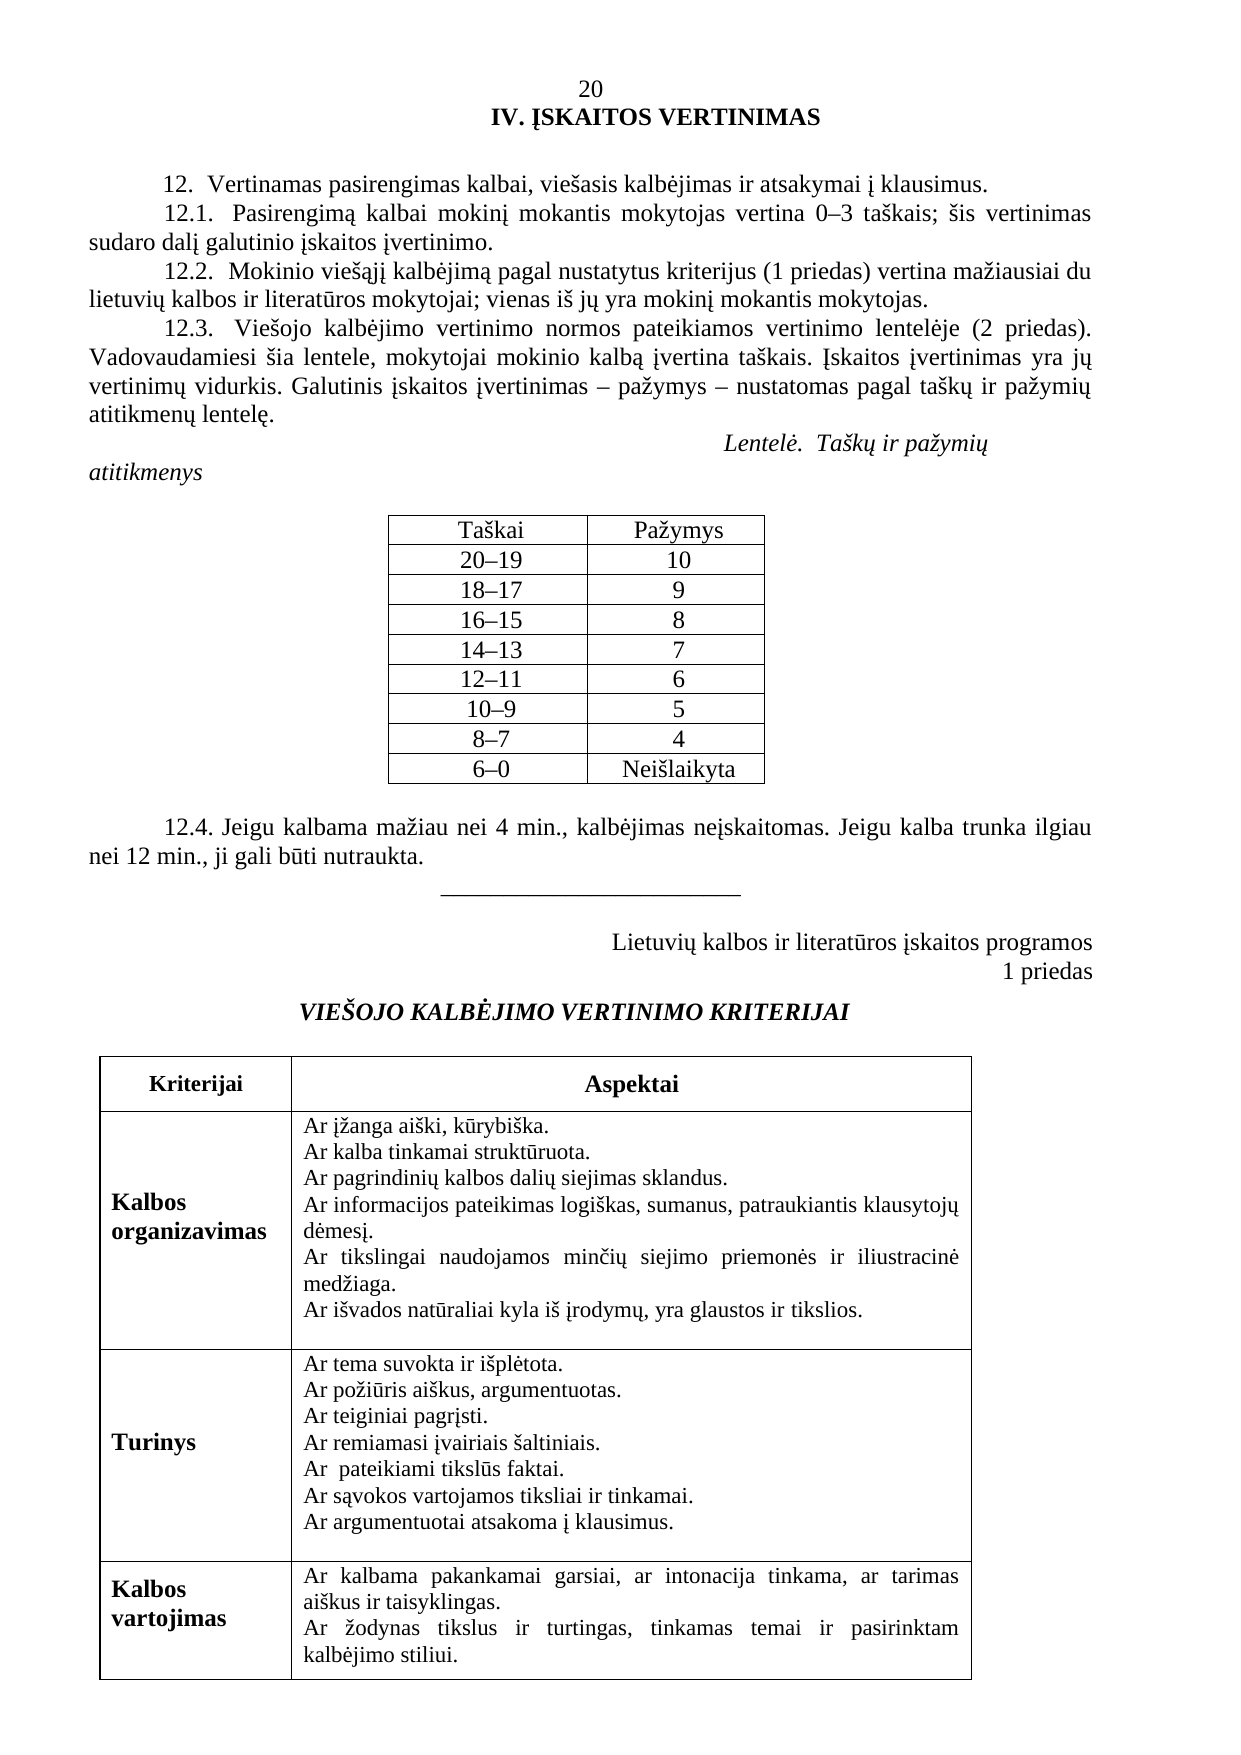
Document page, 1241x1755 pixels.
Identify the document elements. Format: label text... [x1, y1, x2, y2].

table_cell Neišlaikyta [588, 754, 764, 783]
subtitle VIEŠOJO KALBĖJIMO VERTINIMO KRITERIJAI [58, 997, 1093, 1027]
table_cell Ar tema suvokta ir išplėtota. Ar požiūris aiškus, argumentuotas. Ar teiginiai pagrįsti. Ar remiamasi įvairiais šaltiniais. Ar pateikiami tikslūs faktai. Ar sąvokos vartojamos tiksliai ir tinkamai. Ar argumentuotai atsakoma į klausimus. [292, 1350, 971, 1561]
table_cell Turinys [101, 1350, 291, 1561]
text 12.3. Viešojo kalbėjimo vertinimo normos pateikiamos vertinimo lentelėje (2 priedas). Vadovaudamiesi šia lentele, mokytojai mokinio kalbą įvertina taškais. Įskaitos įvertinimas yra jų vertinimų vidurkis. Galutinis įskaitos įvertinimas – pažymys – nustatomas pagal taškų ir pažymių atitikmenų lentelę. [89, 313, 1093, 428]
table_cell 9 [588, 575, 764, 604]
table_cell 6–0 [389, 754, 587, 783]
table_cell Kalbos organizavimas [101, 1112, 291, 1349]
table_header Pažymys [588, 516, 764, 544]
table_cell 16–15 [389, 605, 587, 634]
table_cell 10 [588, 545, 764, 574]
text ________________________ [89, 870, 1093, 899]
table_cell Ar kalbama pakankamai garsiai, ar intonacija tinkama, ar tarimas aiškus ir taisyklingas. Ar žodynas tikslus ir turtingas, tinkamas temai ir pasirinktam kalbėjimo stiliui. [292, 1562, 971, 1679]
table_cell 4 [588, 724, 764, 753]
table_cell Kalbos vartojimas [101, 1562, 291, 1679]
table_header Aspektai [292, 1057, 971, 1111]
table_cell 12–11 [389, 665, 587, 693]
text IV. ĮSKAITOS VERTINIMAS [159, 102, 1093, 131]
text 12.1. Pasirengimą kalbai mokinį mokantis mokytojas vertina 0–3 taškais; šis vertinimas sudaro dalį galutinio įskaitos įvertinimo. [89, 198, 1093, 256]
table_header Kriterijai [101, 1057, 291, 1111]
text 12. Vertinamas pasirengimas kalbai, viešasis kalbėjimas ir atsakymai į klausimus. [89, 169, 1093, 198]
table_cell 10–9 [389, 694, 587, 723]
table_cell Ar įžanga aiški, kūrybiška. Ar kalba tinkamai struktūruota. Ar pagrindinių kalbos dalių siejimas sklandus. Ar informacijos pateikimas logiškas, sumanus, patraukiantis klausytojų dėmesį. Ar tikslingai naudojamos minčių siejimo priemonės ir iliustracinė medžiaga. Ar išvados natūraliai kyla iš įrodymų, yra glaustos ir tikslios. [292, 1112, 971, 1349]
text Lentelė. Taškų ir pažymių atitikmenys [89, 428, 1093, 486]
table_cell 8 [588, 605, 764, 634]
table_header Taškai [389, 516, 587, 544]
table_cell 5 [588, 694, 764, 723]
text Lietuvių kalbos ir literatūros įskaitos programos [224, 927, 1093, 956]
text 12.2. Mokinio viešąjį kalbėjimą pagal nustatytus kriterijus (1 priedas) vertina mažiausiai du lietuvių kalbos ir literatūros mokytojai; vienas iš jų yra mokinį mokantis mokytojas. [89, 256, 1093, 313]
table_cell 7 [588, 635, 764, 663]
table_cell 8–7 [389, 724, 587, 753]
table_cell 20–19 [389, 545, 587, 574]
table_cell 6 [588, 665, 764, 693]
text 1 priedas [224, 956, 1093, 985]
text 12.4. Jeigu kalbama mažiau nei 4 min., kalbėjimas neįskaitomas. Jeigu kalba trunka ilgiau nei 12 min., ji gali būti nutraukta. [89, 812, 1093, 870]
table_cell 14–13 [389, 635, 587, 663]
table_cell 18–17 [389, 575, 587, 604]
